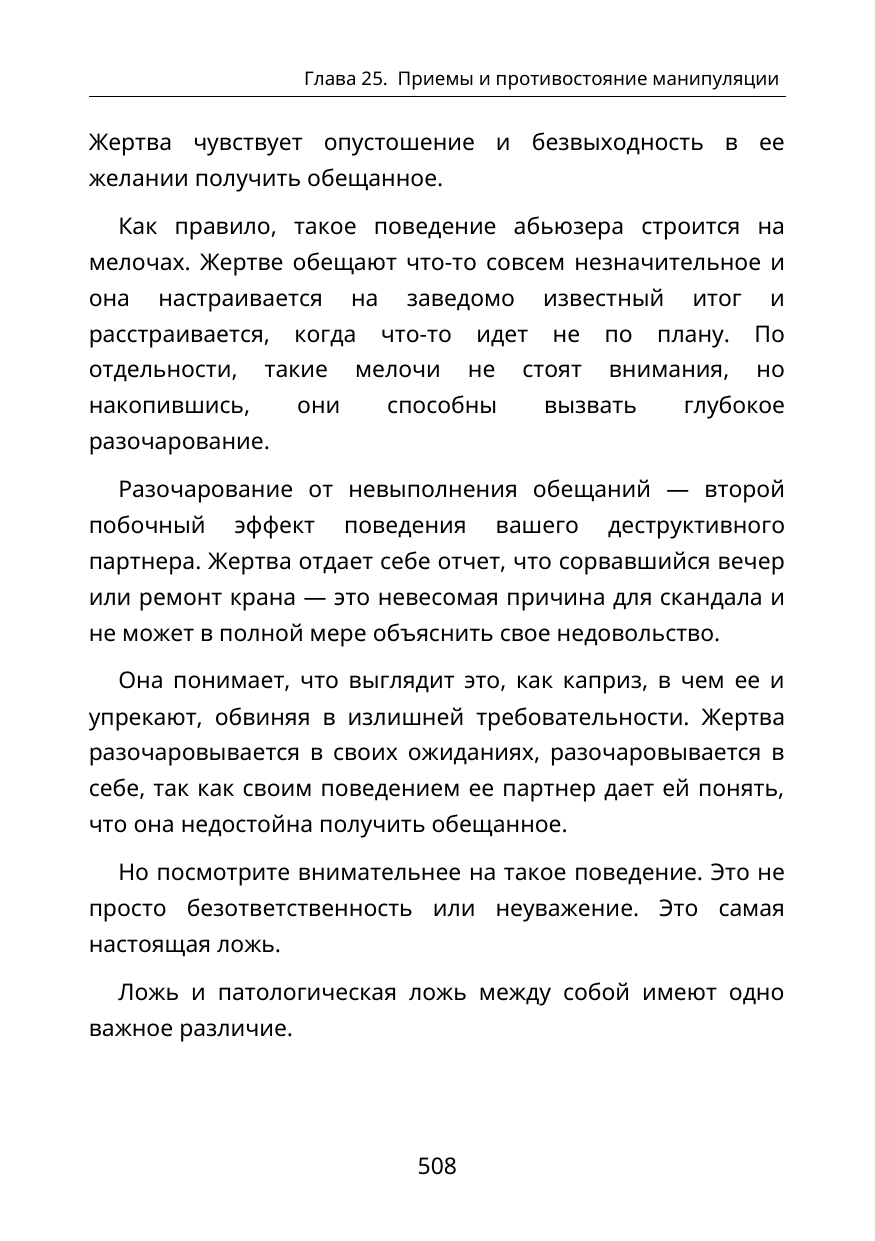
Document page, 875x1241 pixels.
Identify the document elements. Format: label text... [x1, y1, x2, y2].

text Она понимает, что выглядит это, как каприз, в чем ее и упрекают, обвиняя в излишней требовательности. Жертва разочаровывается в своих ожиданиях, разочаровывается в себе, так как своим поведением ее партнер дает ей понять, что она недостойна получить обещанное. [88, 664, 786, 839]
text Жертва чувствует опустошение и безвыходность в ее желании получить обещанное. [88, 126, 786, 193]
text Но посмотрите внимательнее на такое поведение. Это не просто безответственность или неуважение. Это самая настоящая ложь. [88, 856, 786, 959]
text Как правило, такое поведение абьюзера строится на мелочах. Жертве обещают что-то совсем незначительное и она настраивается на заведомо известный итог и расстраивается, когда что-то идет не по плану. По отдельности, такие мелочи не стоят внимания, но накопившись, они способны вызвать глубокое разочарование. [88, 210, 786, 457]
text Ложь и патологическая ложь между собой имеют одно важное различие. [88, 976, 786, 1043]
text Разочарование от невыполнения обещаний — второй побочный эффект поведения вашего деструктивного партнера. Жертва отдает себе отчет, что сорвавшийся вечер или ремонт крана — это невесомая причина для скандала и не может в полной мере объяснить свое недовольство. [88, 473, 786, 648]
